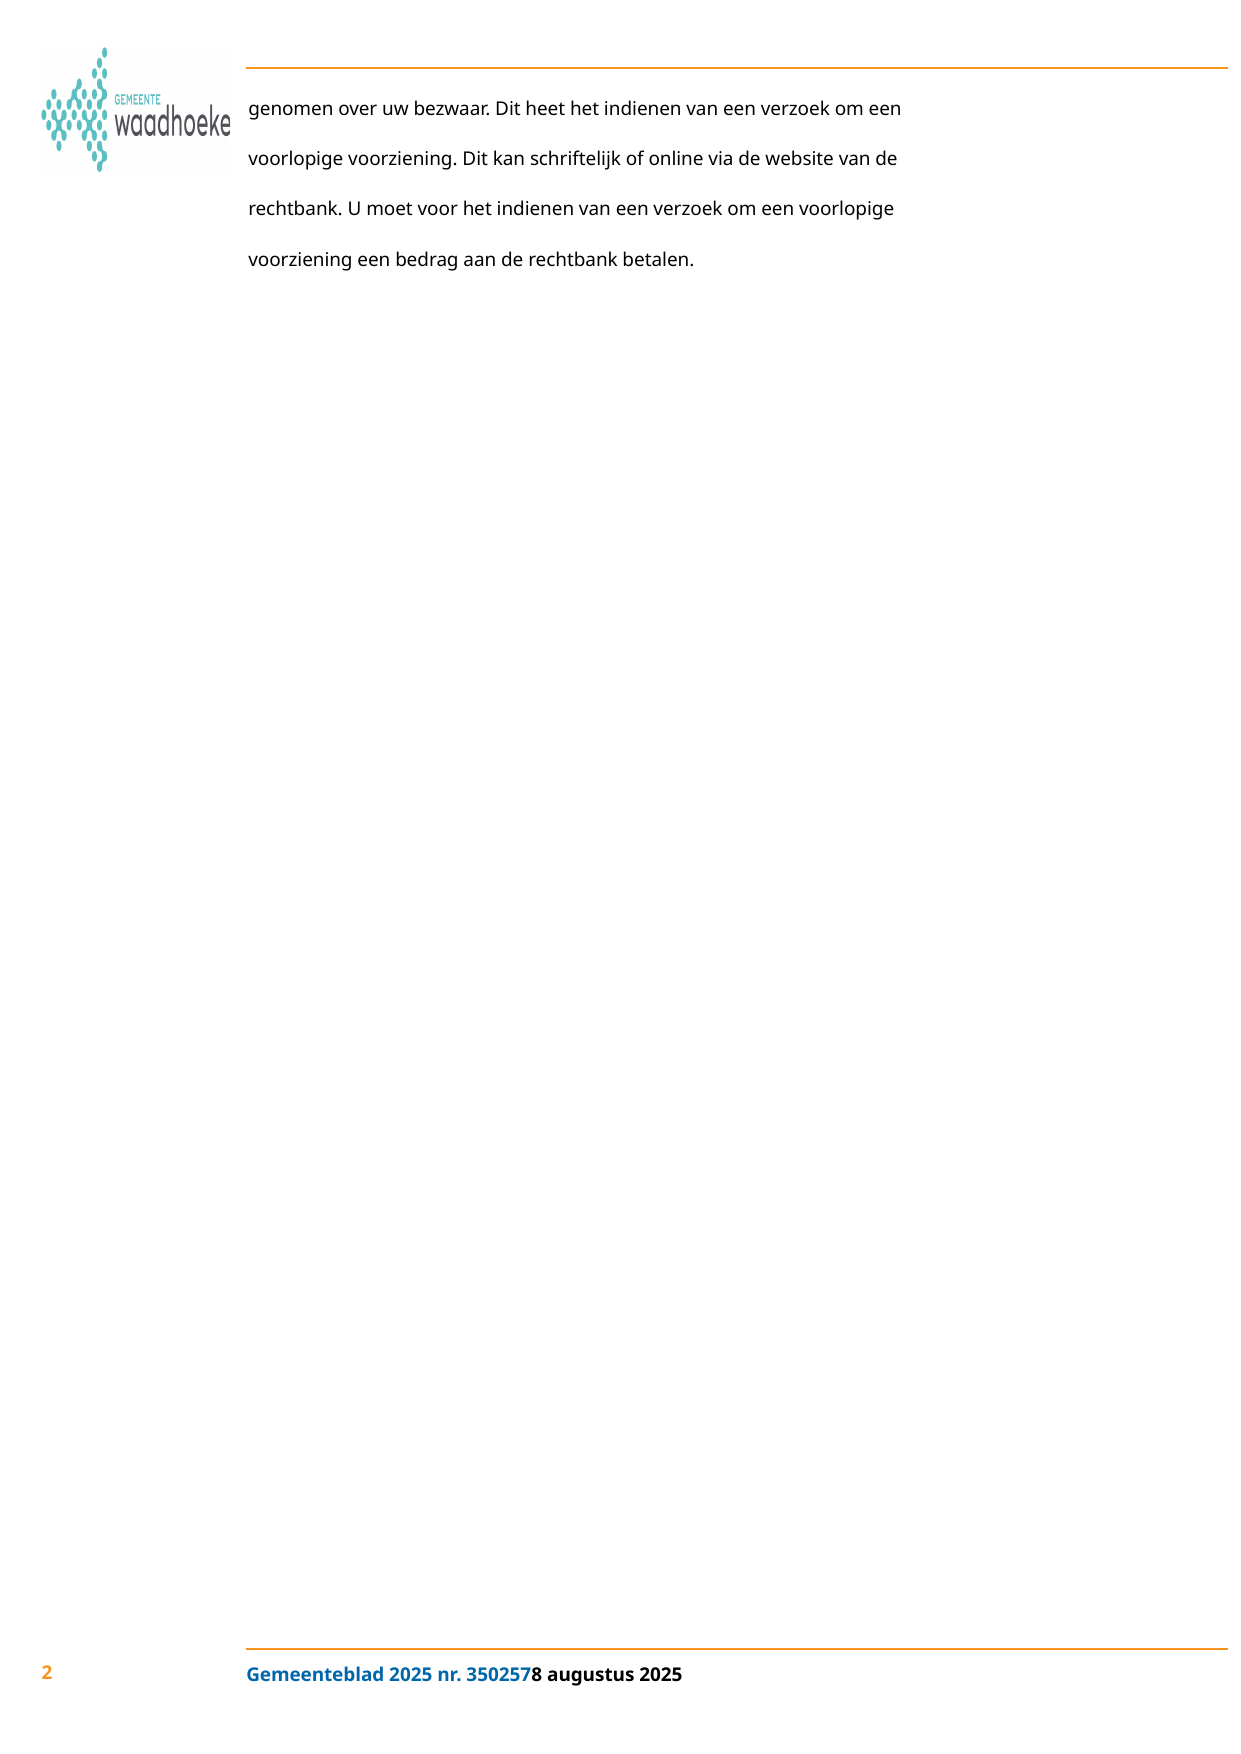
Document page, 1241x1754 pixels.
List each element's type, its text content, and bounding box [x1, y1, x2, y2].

text voorziening een bedrag aan de rechtbank betalen. [248, 246, 1152, 272]
text voorlopige voorziening. Dit kan schriftelijk of online via de website van de [248, 145, 1152, 171]
picture [41, 47, 231, 172]
text rechtbank. U moet voor het indienen van een verzoek om een voorlopige [248, 196, 1152, 221]
text genomen over uw bezwaar. Dit heet het indienen van een verzoek om een [248, 95, 1152, 121]
